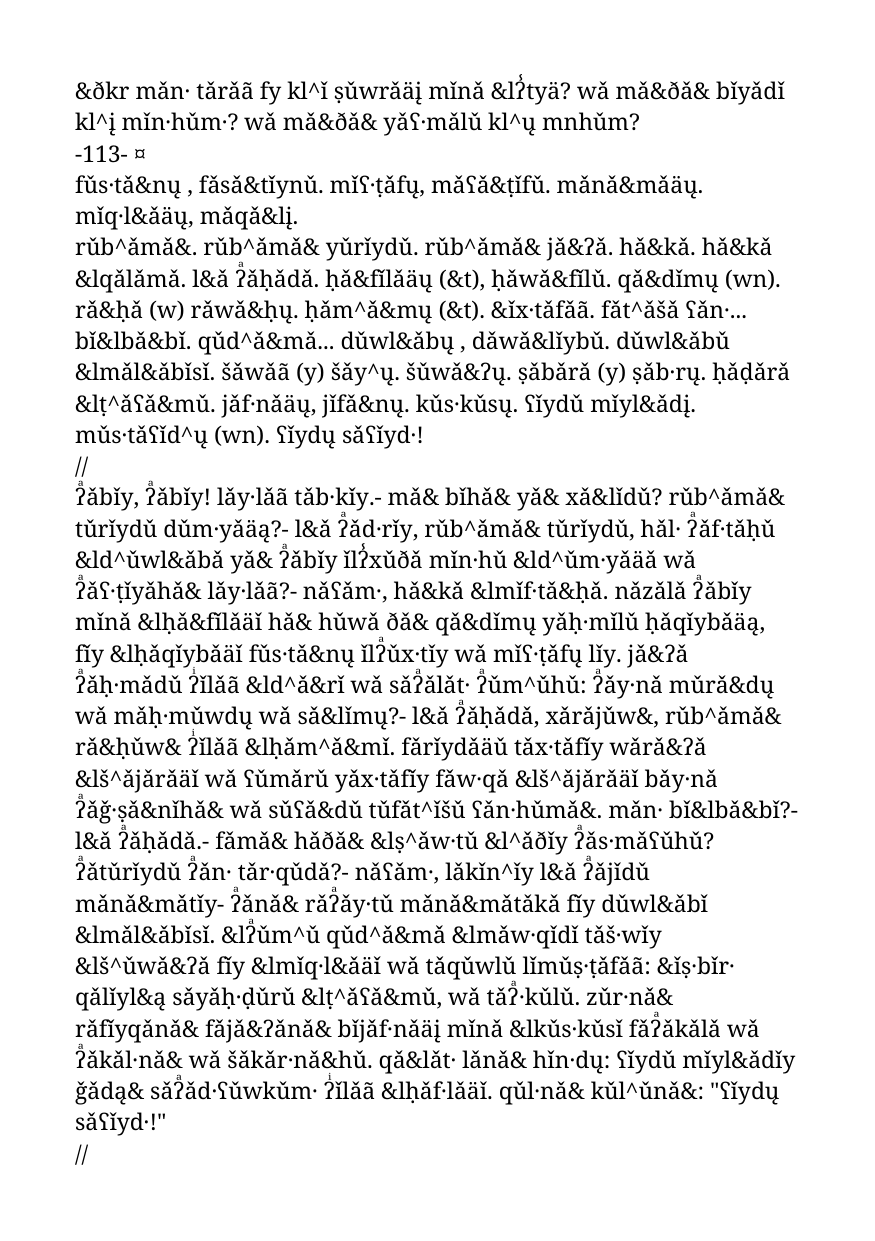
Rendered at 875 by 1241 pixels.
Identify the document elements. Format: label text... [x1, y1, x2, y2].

text &ðkr mǎn· tǎrǎã fy kl^ǐ ṣǔwrǎäį mǐnǎ &lʔ̾tyä? wǎ mǎ&ðǎ& bǐyǎdǐ kl^į mǐn·hǔm·? wǎ mǎ&ðǎ& yǎʕ·mǎlǔ kl^ų mnhǔm? [75, 75, 799, 137]
text -113- ¤ [75, 137, 799, 169]
text fǔs·tǎ&nų , fǎsǎ&tǐynǔ. mǐʕ·ṭǎfų, mǎʕǎ&ṭǐfǔ. mǎnǎ&mǎäų. mǐq·l&ǎäų, mǎqǎ&lį. [75, 169, 799, 231]
text ʔͣǎbǐy, ʔͣǎbǐy! lǎy·lǎã tǎb·kǐy.- mǎ& bǐhǎ& yǎ& xǎ&lǐdǔ? rǔb^ǎmǎ& tǔrǐydǔ dǔm·yǎäą?- l&ǎ ʔͣǎd·rǐy, rǔb^ǎmǎ& tǔrǐydǔ, hǎl· ʔͣǎf·tǎḥǔ &ld^ǔwl&ǎbǎ yǎ& ʔͣǎbǐy ǐlʔ̾xǔðǎ mǐn·hǔ &ld^ǔm·yǎäǎ wǎ ʔͣǎʕ·ṭǐyǎhǎ& lǎy·lǎã?- nǎʕǎm·, hǎ&kǎ &lmǐf·tǎ&ḥǎ. nǎzǎlǎ ʔͣǎbǐy mǐnǎ &lḥǎ&fǐlǎäǐ hǎ& hǔwǎ ðǎ& qǎ&dǐmų yǎḥ·mǐlǔ ḥǎqǐybǎäą, fǐy &lḥǎqǐybǎäǐ fǔs·tǎ&nų ǐlʔͣǔx·tǐy wǎ mǐʕ·ṭǎfų lǐy. jǎ&ʔǎ ʔͣǎḥ·mǎdǔ ʔͥǐlǎã &ld^ǎ&rǐ wǎ sǎʔͣǎlǎt· ʔͣǔm^ǔhǔ: ʔͣǎy·nǎ mǔrǎ&dų wǎ mǎḥ·mǔwdų wǎ sǎ&lǐmų?- l&ǎ ʔͣǎḥǎdǎ, xǎrǎjǔw&, rǔb^ǎmǎ& rǎ&ḥǔw& ʔͥǐlǎã &lḥǎm^ǎ&mǐ. fǎrǐydǎäǔ tǎx·tǎfǐy wǎrǎ&ʔǎ &lš^ǎjǎrǎäǐ wǎ ʕǔmǎrǔ yǎx·tǎfǐy fǎw·qǎ &lš^ǎjǎrǎäǐ bǎy·nǎ ʔͣǎǧ·ṣǎ&nǐhǎ& wǎ sǔʕǎ&dǔ tǔfǎt^ǐšǔ ʕǎn·hǔmǎ&. mǎn· bǐ&lbǎ&bǐ?- l&ǎ ʔͣǎḥǎdǎ.- fǎmǎ& hǎðǎ& &lṣ^ǎw·tǔ &l^ǎðǐy ʔͣǎs·mǎʕǔhǔ? ʔͣǎtǔrǐydǔ ʔͣǎn· tǎr·qǔdǎ?- nǎʕǎm·, lǎkǐn^ǐy l&ǎ ʔͣǎjǐdǔ mǎnǎ&mǎtǐy- ʔͣǎnǎ& rǎʔͣǎy·tǔ mǎnǎ&mǎtǎkǎ fǐy dǔwl&ǎbǐ &lmǎl&ǎbǐsǐ. &lʔͣǔm^ǔ qǔd^ǎ&mǎ &lmǎw·qǐdǐ tǎš·wǐy &lš^ǔwǎ&ʔǎ fǐy &lmǐq·l&ǎäǐ wǎ tǎqǔwlǔ lǐmǔṣ·ṭǎfǎã: &ǐṣ·bǐr· qǎlǐyl&ą sǎyǎḥ·ḍǔrǔ &lṭ^ǎʕǎ&mǔ, wǎ tǎʔͣ·kǔlǔ. zǔr·nǎ& rǎfǐyqǎnǎ& fǎjǎ&ʔǎnǎ& bǐjǎf·nǎäį mǐnǎ &lkǔs·kǔsǐ fǎʔͣǎkǎlǎ wǎ ʔͣǎkǎl·nǎ& wǎ šǎkǎr·nǎ&hǔ. qǎ&lǎt· lǎnǎ& hǐn·dų: ʕǐydǔ mǐyl&ǎdǐy ǧǎdą& sǎʔͣǎd·ʕǔwkǔm· ʔͥǐlǎã &lḥǎf·lǎäǐ. qǔl·nǎ& kǔl^ǔnǎ&: "ʕǐydų sǎʕǐyd·!" [75, 481, 799, 1137]
text rǔb^ǎmǎ&. rǔb^ǎmǎ& yǔrǐydǔ. rǔb^ǎmǎ& jǎ&ʔǎ. hǎ&kǎ. hǎ&kǎ &lqǎlǎmǎ. l&ǎ ʔͣǎḥǎdǎ. ḥǎ&fǐlǎäų (&t), ḥǎwǎ&fǐlǔ. qǎ&dǐmų (wn). rǎ&ḥǎ (w) rǎwǎ&ḥų. ḥǎm^ǎ&mų (&t). &ǐx·tǎfǎã. fǎt^ǎšǎ ʕǎn·... bǐ&lbǎ&bǐ. qǔd^ǎ&mǎ... dǔwl&ǎbų , dǎwǎ&lǐybǔ. dǔwl&ǎbǔ &lmǎl&ǎbǐsǐ. šǎwǎã (y) šǎy^ų. šǔwǎ&ʔų. ṣǎbǎrǎ (y) ṣǎb·rų. ḥǎḍǎrǎ &lṭ^ǎʕǎ&mǔ. jǎf·nǎäų, jǐfǎ&nų. kǔs·kǔsų. ʕǐydǔ mǐyl&ǎdį. mǔs·tǎʕǐd^ų (wn). ʕǐydų sǎʕǐyd·! [75, 231, 799, 450]
text // [75, 1137, 799, 1169]
text // [75, 450, 799, 481]
